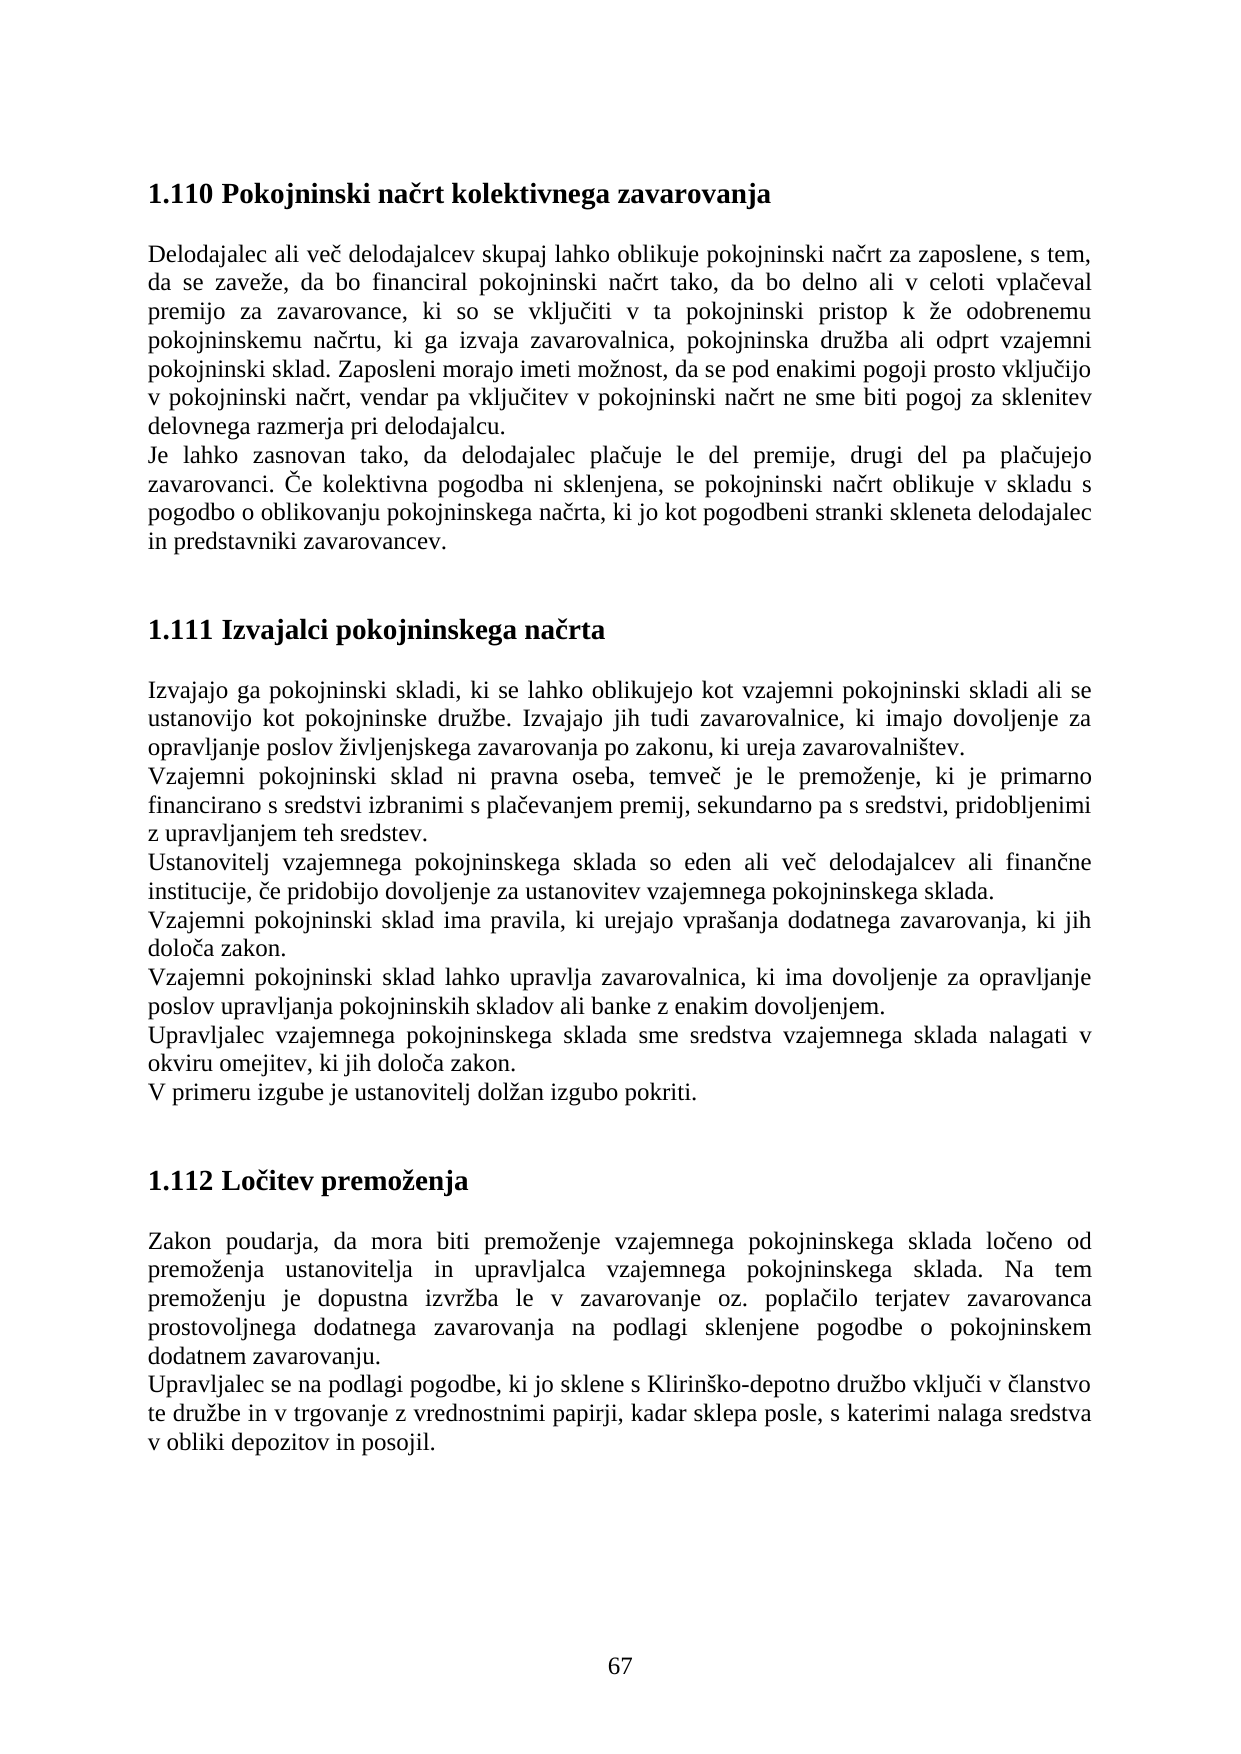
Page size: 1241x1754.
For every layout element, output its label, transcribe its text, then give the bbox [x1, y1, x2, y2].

text Izvajajo ga pokojninski skladi, ki se lahko oblikujejo kot vzajemni pokojninski skladi ali se ustanovijo kot pokojninske družbe. Izvajajo jih tudi zavarovalnice, ki imajo dovoljenje za opravljanje poslov življenjskega zavarovanja po zakonu, ki ureja zavarovalništev. [148, 675, 1093, 761]
text Delodajalec ali več delodajalcev skupaj lahko oblikuje pokojninski načrt za zaposlene, s tem, da se zaveže, da bo financiral pokojninski načrt tako, da bo delno ali v celoti vplačeval premijo za zavarovance, ki so se vključiti v ta pokojninski pristop k že odobrenemu pokojninskemu načrtu, ki ga izvaja zavarovalnica, pokojninska družba ali odprt vzajemni pokojninski sklad. Zaposleni morajo imeti možnost, da se pod enakimi pogoji prosto vključijo v pokojninski načrt, vendar pa vključitev v pokojninski načrt ne sme biti pogoj za sklenitev delovnega razmerja pri delodajalcu. [148, 239, 1093, 440]
text Upravljalec se na podlagi pogodbe, ki jo sklene s Klirinško-depotno družbo vključi v članstvo te družbe in v trgovanje z vrednostnimi papirji, kadar sklepa posle, s katerimi nalaga sredstva v obliki depozitov in posojil. [148, 1369, 1093, 1456]
text Vzajemni pokojninski sklad ima pravila, ki urejajo vprašanja dodatnega zavarovanja, ki jih določa zakon. [148, 905, 1093, 962]
text Je lahko zasnovan tako, da delodajalec plačuje le del premije, drugi del pa plačujejo zavarovanci. Če kolektivna pogodba ni sklenjena, se pokojninski načrt oblikuje v skladu s pogodbo o oblikovanju pokojninskega načrta, ki jo kot pogodbeni stranki skleneta delodajalec in predstavniki zavarovancev. [148, 440, 1093, 555]
text V primeru izgube je ustanovitelj dolžan izgubo pokriti. [148, 1077, 1093, 1106]
subtitle Ločitev premoženja [148, 1163, 1093, 1197]
text Vzajemni pokojninski sklad ni pravna oseba, temveč je le premoženje, ki je primarno financirano s sredstvi izbranimi s plačevanjem premij, sekundarno pa s sredstvi, pridobljenimi z upravljanjem teh sredstev. [148, 761, 1093, 847]
subtitle Izvajalci pokojninskega načrta [148, 612, 1093, 646]
subtitle Pokojninski načrt kolektivnega zavarovanja [148, 176, 1093, 210]
text Zakon poudarja, da mora biti premoženje vzajemnega pokojninskega sklada ločeno od premoženja ustanovitelja in upravljalca vzajemnega pokojninskega sklada. Na tem premoženju je dopustna izvržba le v zavarovanje oz. poplačilo terjatev zavarovanca prostovoljnega dodatnega zavarovanja na podlagi sklenjene pogodbe o pokojninskem dodatnem zavarovanju. [148, 1226, 1093, 1369]
text Vzajemni pokojninski sklad lahko upravlja zavarovalnica, ki ima dovoljenje za opravljanje poslov upravljanja pokojninskih skladov ali banke z enakim dovoljenjem. [148, 962, 1093, 1020]
text Upravljalec vzajemnega pokojninskega sklada sme sredstva vzajemnega sklada nalagati v okviru omejitev, ki jih določa zakon. [148, 1020, 1093, 1077]
text Ustanovitelj vzajemnega pokojninskega sklada so eden ali več delodajalcev ali finančne institucije, če pridobijo dovoljenje za ustanovitev vzajemnega pokojninskega sklada. [148, 847, 1093, 905]
